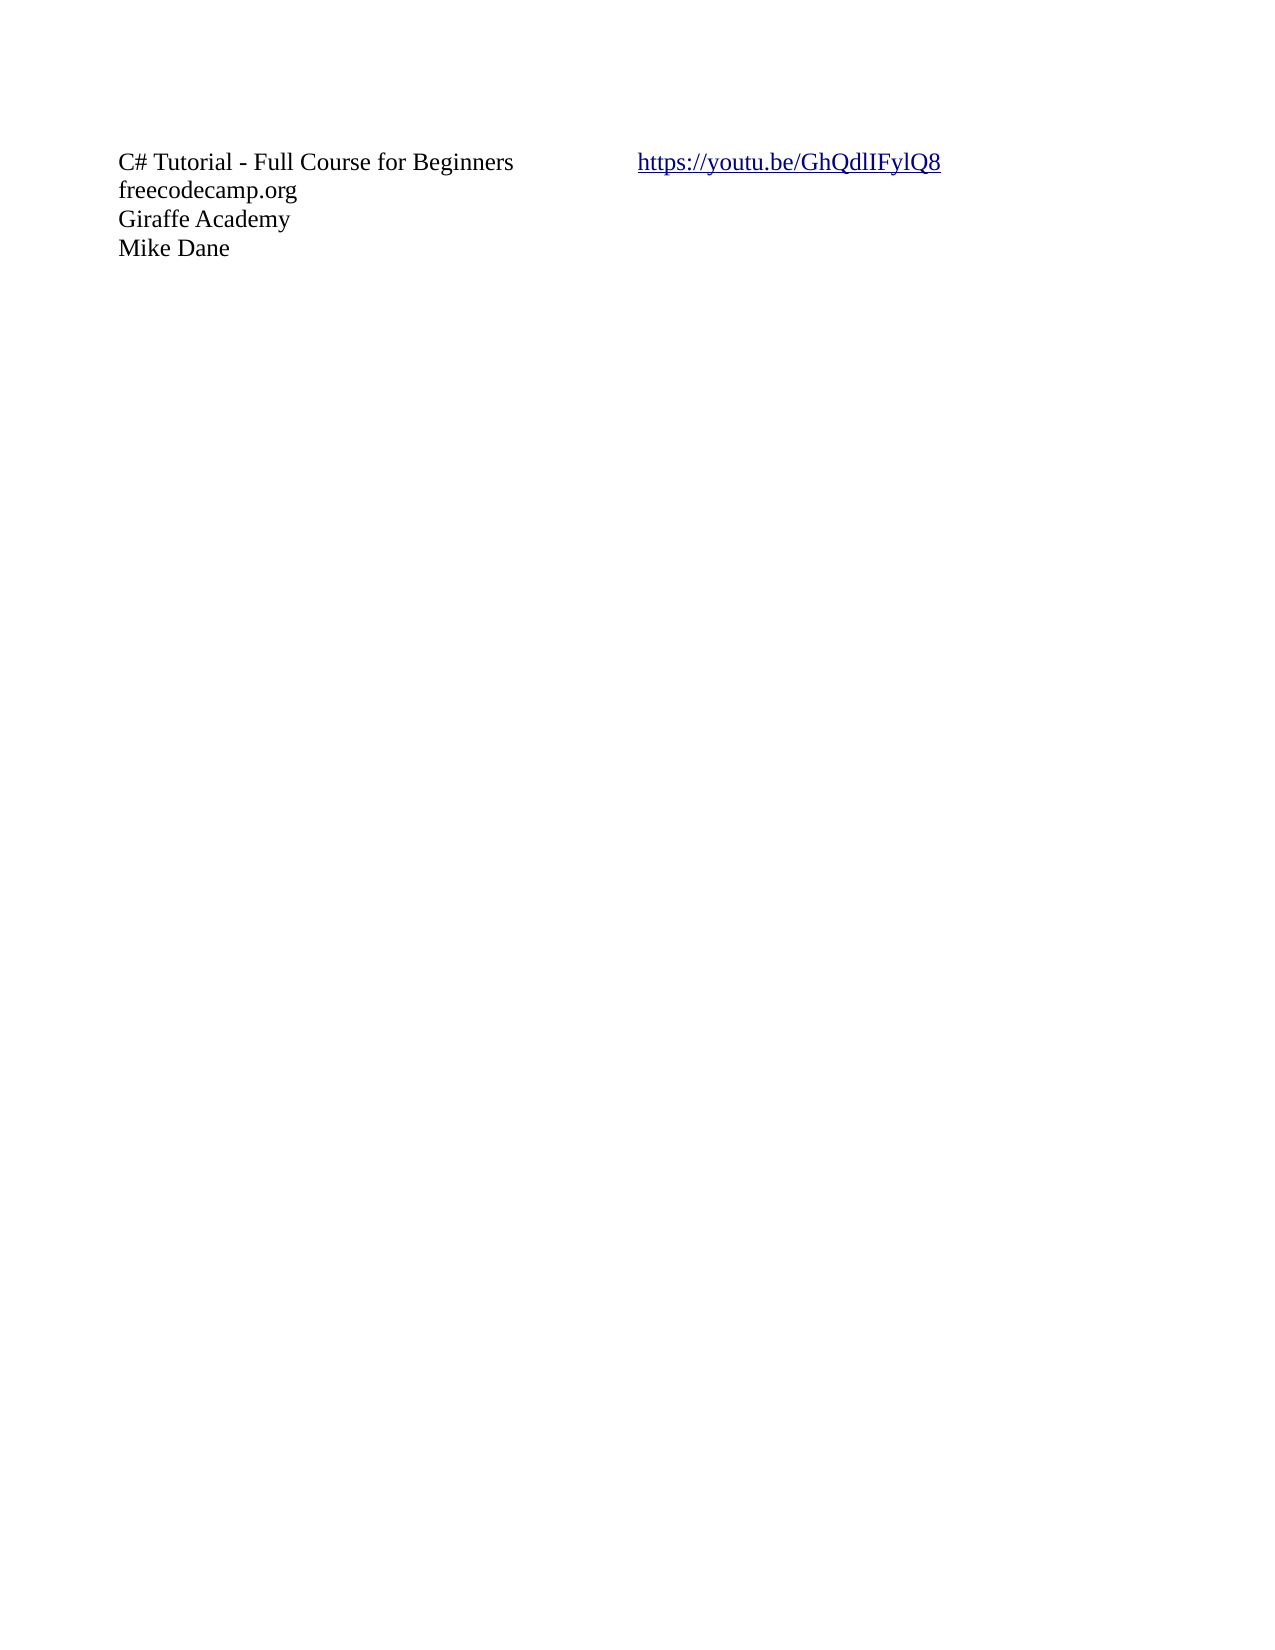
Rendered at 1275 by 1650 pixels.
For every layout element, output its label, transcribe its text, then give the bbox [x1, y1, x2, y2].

table_cell [638, 492, 1157, 521]
table_cell [118, 779, 637, 808]
table_cell C# Tutorial - Full Course for Beginners freecodecamp.org Giraffe Academy Mike Dane [118, 147, 637, 262]
table_cell [638, 463, 1157, 492]
table_cell [638, 549, 1157, 578]
table_cell [118, 492, 637, 521]
table_cell [638, 319, 1157, 348]
table_cell [118, 636, 637, 664]
table_cell [118, 348, 637, 377]
table_cell [118, 578, 637, 607]
table_cell [118, 319, 637, 348]
table_cell [638, 693, 1157, 722]
table_cell [638, 664, 1157, 693]
table_cell [118, 291, 637, 319]
table_cell [638, 808, 1157, 837]
table_cell [118, 377, 637, 406]
table_cell [638, 521, 1157, 549]
table_cell [638, 578, 1157, 607]
table_cell [638, 348, 1157, 377]
table_cell [118, 118, 637, 147]
table_cell [638, 118, 1157, 147]
table_cell [638, 406, 1157, 434]
table_cell [118, 808, 637, 837]
table_cell https://youtu.be/GhQdlIFylQ8 [638, 147, 1157, 262]
table_cell [638, 377, 1157, 406]
table_cell [638, 262, 1157, 291]
table_cell [638, 291, 1157, 319]
table_cell [118, 434, 637, 463]
table_cell [118, 722, 637, 751]
table_cell [118, 693, 637, 722]
table_cell [118, 262, 637, 291]
table_cell [638, 751, 1157, 779]
table_cell [118, 607, 637, 636]
table_cell [638, 607, 1157, 636]
table_cell [118, 751, 637, 779]
table_cell [118, 549, 637, 578]
table_cell [118, 406, 637, 434]
table_cell [118, 664, 637, 693]
table_cell [118, 521, 637, 549]
table_cell [638, 722, 1157, 751]
table_cell [638, 434, 1157, 463]
table_cell [638, 636, 1157, 664]
table_cell [638, 779, 1157, 808]
table_cell [118, 463, 637, 492]
